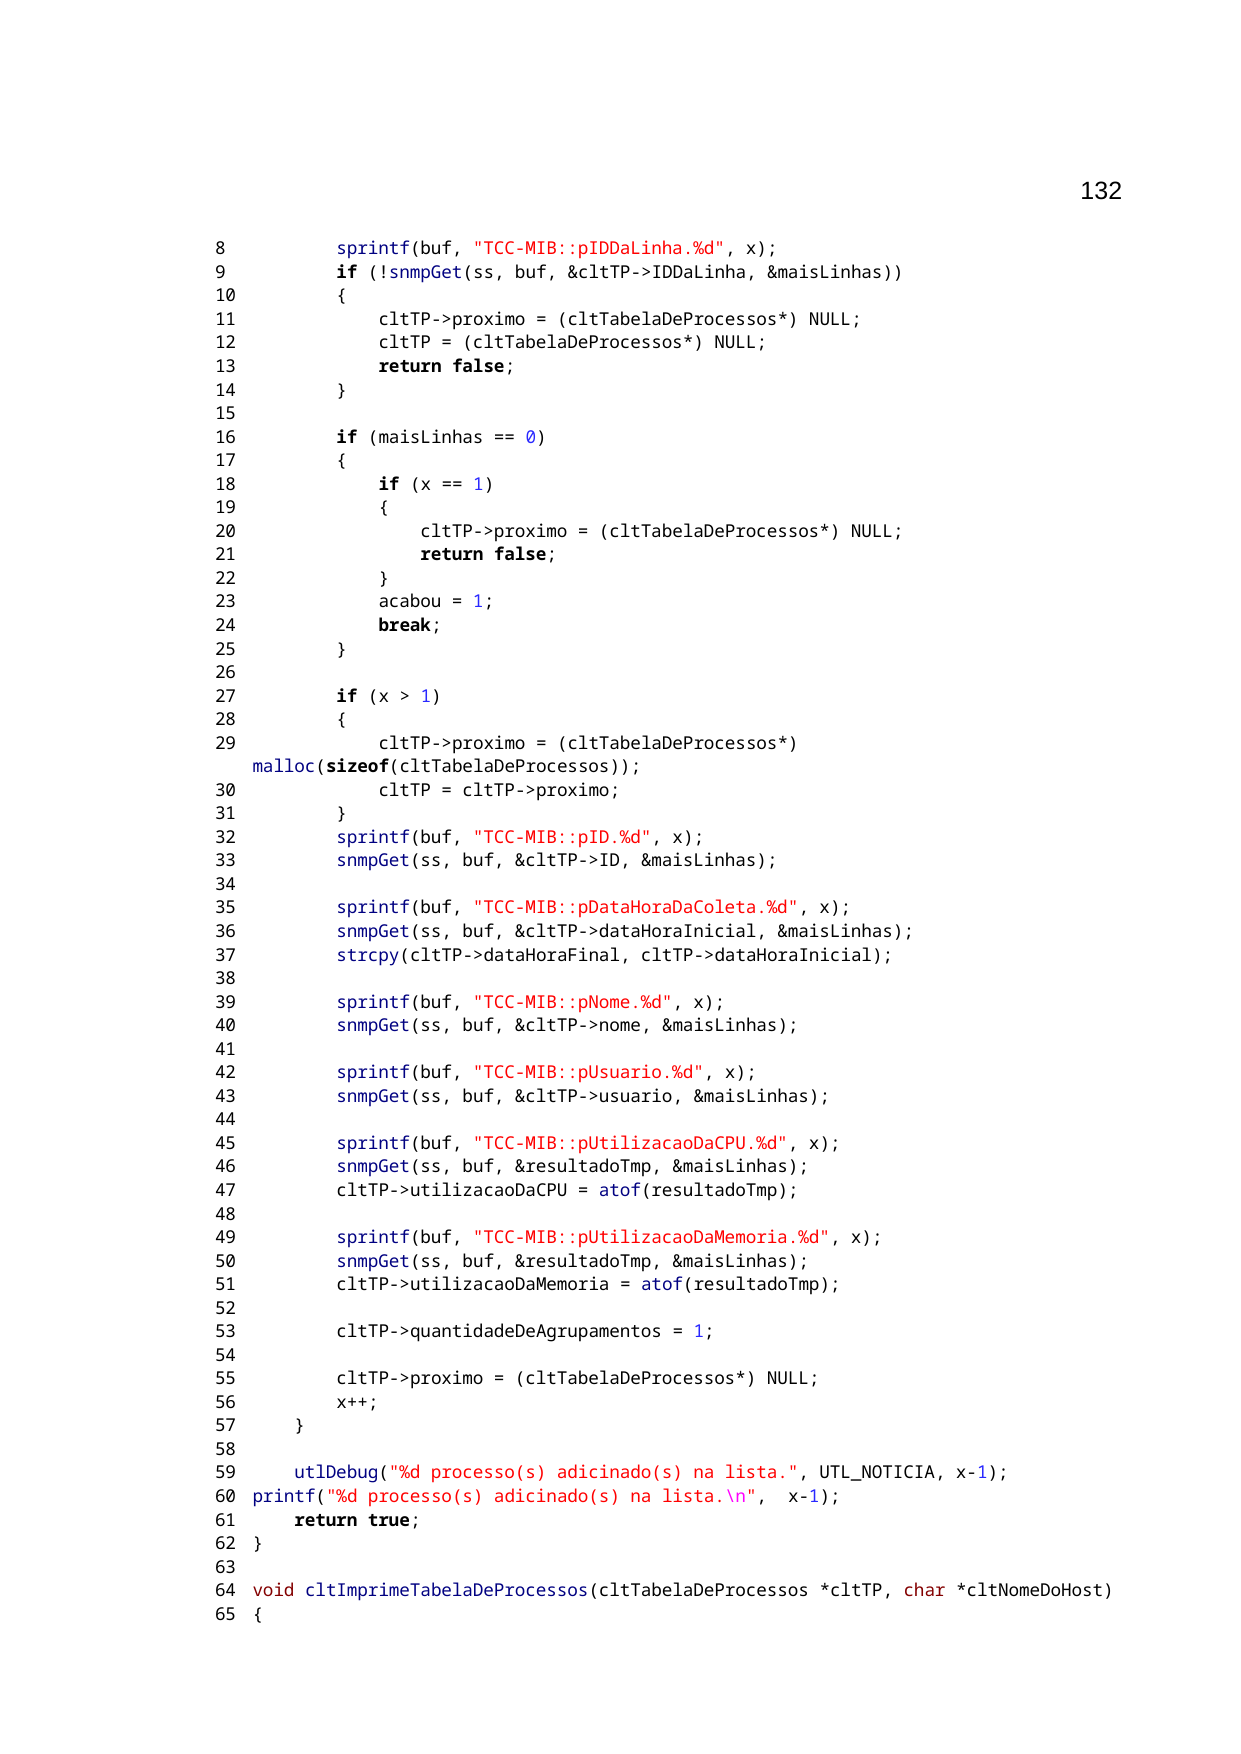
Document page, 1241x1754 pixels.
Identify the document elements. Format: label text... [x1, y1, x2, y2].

list snmpGet(ss, buf, &cltTP->dataHoraInicial, &maisLinhas); [215, 919, 1122, 942]
list cltTP->proximo = (cltTabelaDeProcessos*) malloc(sizeof(cltTabelaDeProcessos)); [215, 731, 1122, 778]
list cltTP = cltTP->proximo; [215, 778, 1122, 801]
list x++; [215, 1390, 1122, 1413]
list return true; [215, 1507, 1122, 1531]
list cltTP = (cltTabelaDeProcessos*) NULL; [215, 330, 1122, 354]
list sprintf(buf, "TCC-MIB::pNome.%d", x); [215, 989, 1122, 1013]
list snmpGet(ss, buf, &resultadoTmp, &maisLinhas); [215, 1154, 1122, 1178]
list sprintf(buf, "TCC-MIB::pUtilizacaoDaMemoria.%d", x); [215, 1225, 1122, 1248]
list cltTP->quantidadeDeAgrupamentos = 1; [215, 1319, 1122, 1343]
list void cltImprimeTabelaDeProcessos(cltTabelaDeProcessos *cltTP, char *cltNomeDoHost) [215, 1578, 1122, 1602]
list sprintf(buf, "TCC-MIB::pUsuario.%d", x); [215, 1060, 1122, 1084]
list sprintf(buf, "TCC-MIB::pDataHoraDaColeta.%d", x); [215, 895, 1122, 919]
list snmpGet(ss, buf, &cltTP->usuario, &maisLinhas); [215, 1084, 1122, 1107]
list { [215, 1602, 1122, 1625]
list { [215, 495, 1122, 519]
list sprintf(buf, "TCC-MIB::pUtilizacaoDaCPU.%d", x); [215, 1131, 1122, 1154]
list cltTP->utilizacaoDaMemoria = atof(resultadoTmp); [215, 1272, 1122, 1296]
list cltTP->proximo = (cltTabelaDeProcessos*) NULL; [215, 307, 1122, 330]
list cltTP->proximo = (cltTabelaDeProcessos*) NULL; [215, 519, 1122, 542]
list sprintf(buf, "TCC-MIB::pID.%d", x); [215, 825, 1122, 848]
list printf("%d processo(s) adicinado(s) na lista.\n", x-1); [215, 1484, 1122, 1507]
list snmpGet(ss, buf, &resultadoTmp, &maisLinhas); [215, 1248, 1122, 1272]
list { [215, 707, 1122, 731]
list } [215, 1413, 1122, 1437]
list cltTP->proximo = (cltTabelaDeProcessos*) NULL; [215, 1366, 1122, 1390]
list { [215, 283, 1122, 307]
list } [215, 801, 1122, 825]
list if (!snmpGet(ss, buf, &cltTP->IDDaLinha, &maisLinhas)) [215, 260, 1122, 283]
list snmpGet(ss, buf, &cltTP->ID, &maisLinhas); [215, 848, 1122, 872]
list if (maisLinhas == 0) [215, 424, 1122, 448]
list cltTP->utilizacaoDaCPU = atof(resultadoTmp); [215, 1178, 1122, 1201]
list { [215, 448, 1122, 472]
list acabou = 1; [215, 589, 1122, 613]
list } [215, 377, 1122, 401]
list return false; [215, 542, 1122, 566]
list } [215, 566, 1122, 589]
list if (x > 1) [215, 683, 1122, 707]
list break; [215, 613, 1122, 636]
list sprintf(buf, "TCC-MIB::pIDDaLinha.%d", x); [215, 236, 1122, 260]
list return false; [215, 354, 1122, 377]
list utlDebug("%d processo(s) adicinado(s) na lista.", UTL_NOTICIA, x-1); [215, 1460, 1122, 1484]
list } [215, 636, 1122, 660]
list if (x == 1) [215, 472, 1122, 495]
list snmpGet(ss, buf, &cltTP->nome, &maisLinhas); [215, 1013, 1122, 1037]
list } [215, 1531, 1122, 1554]
list strcpy(cltTP->dataHoraFinal, cltTP->dataHoraInicial); [215, 942, 1122, 966]
